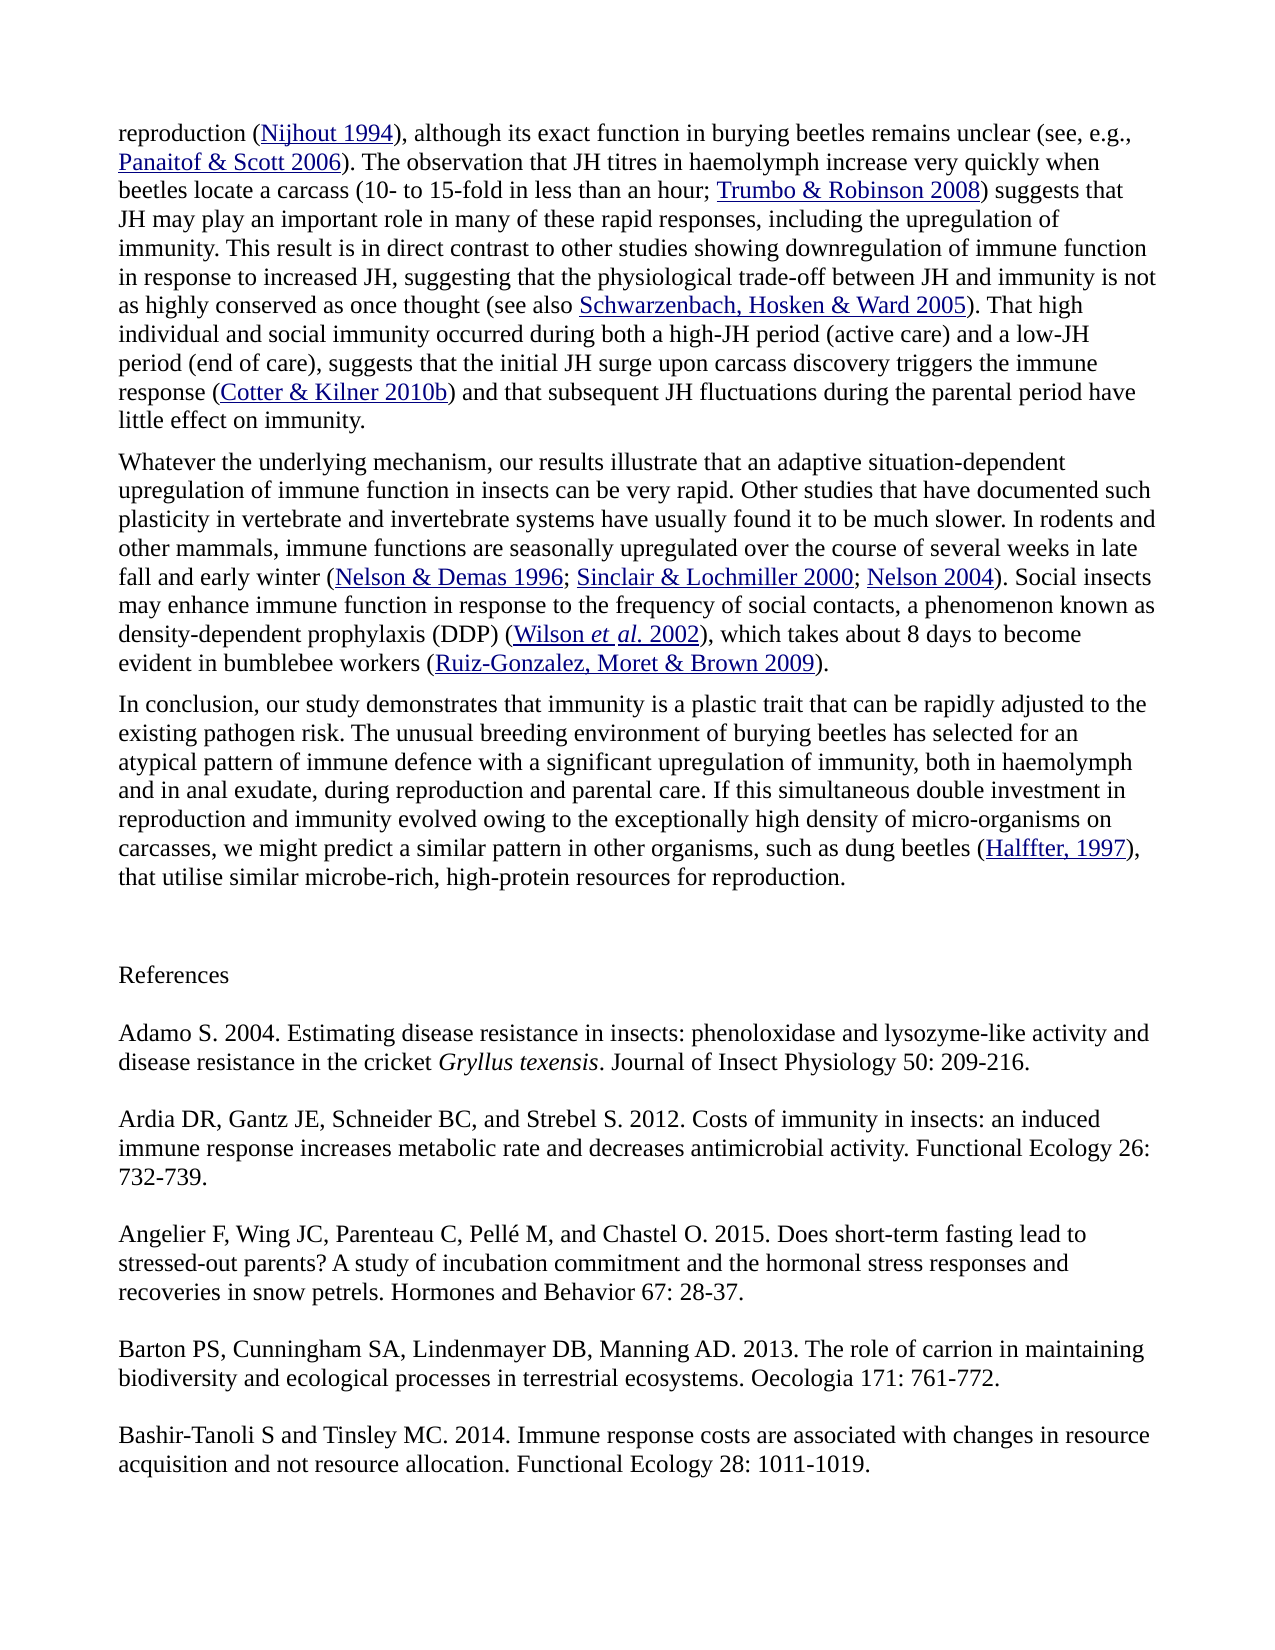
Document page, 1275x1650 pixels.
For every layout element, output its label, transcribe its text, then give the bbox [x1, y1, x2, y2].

text reproduction (Nijhout 1994), although its exact function in burying beetles remains unclear (see, e.g., Panaitof & Scott 2006). The observation that JH titres in haemolymph increase very quickly when beetles locate a carcass (10- to 15-fold in less than an hour; Trumbo & Robinson 2008) suggests that JH may play an important role in many of these rapid responses, including the upregulation of immunity. This result is in direct contrast to other studies showing downregulation of immune function in response to increased JH, suggesting that the physiological trade-off between JH and immunity is not as highly conserved as once thought (see also Schwarzenbach, Hosken & Ward 2005). That high individual and social immunity occurred during both a high-JH period (active care) and a low-JH period (end of care), suggests that the initial JH surge upon carcass discovery triggers the immune response (Cotter & Kilner 2010b) and that subsequent JH fluctuations during the parental period have little effect on immunity. [118, 118, 1157, 434]
text Angelier F, Wing JC, Parenteau C, Pellé M, and Chastel O. 2015. Does short-term fasting lead to stressed-out parents? A study of incubation commitment and the hormonal stress responses and recoveries in snow petrels. Hormones and Behavior 67: 28-37. [118, 1219, 1157, 1306]
text Whatever the underlying mechanism, our results illustrate that an adaptive situation-dependent upregulation of immune function in insects can be very rapid. Other studies that have documented such plasticity in vertebrate and invertebrate systems have usually found it to be much slower. In rodents and other mammals, immune functions are seasonally upregulated over the course of several weeks in late fall and early winter (Nelson & Demas 1996; Sinclair & Lochmiller 2000; Nelson 2004). Social insects may enhance immune function in response to the frequency of social contacts, a phenomenon known as density-dependent prophylaxis (DDP) (Wilson et al. 2002), which takes about 8 days to become evident in bumblebee workers (Ruiz-Gonzalez, Moret & Brown 2009). [118, 447, 1157, 677]
text Bashir-Tanoli S and Tinsley MC. 2014. Immune response costs are associated with changes in resource acquisition and not resource allocation. Functional Ecology 28: 1011-1019. [118, 1421, 1157, 1478]
text Ardia DR, Gantz JE, Schneider BC, and Strebel S. 2012. Costs of immunity in insects: an induced immune response increases metabolic rate and decreases antimicrobial activity. Functional Ecology 26: 732-739. [118, 1104, 1157, 1191]
text References [118, 961, 1157, 989]
text Adamo S. 2004. Estimating disease resistance in insects: phenoloxidase and lysozyme-like activity and disease resistance in the cricket Gryllus texensis. Journal of Insect Physiology 50: 209-216. [118, 1018, 1157, 1076]
text In conclusion, our study demonstrates that immunity is a plastic trait that can be rapidly adjusted to the existing pathogen risk. The unusual breeding environment of burying beetles has selected for an atypical pattern of immune defence with a significant upregulation of immunity, both in haemolymph and in anal exudate, during reproduction and parental care. If this simultaneous double investment in reproduction and immunity evolved owing to the exceptionally high density of micro-organisms on carcasses, we might predict a similar pattern in other organisms, such as dung beetles (Halffter, 1997), that utilise similar microbe-rich, high-protein resources for reproduction. [118, 689, 1157, 891]
text Barton PS, Cunningham SA, Lindenmayer DB, Manning AD. 2013. The role of carrion in maintaining biodiversity and ecological processes in terrestrial ecosystems. Oecologia 171: 761-772. [118, 1334, 1157, 1392]
